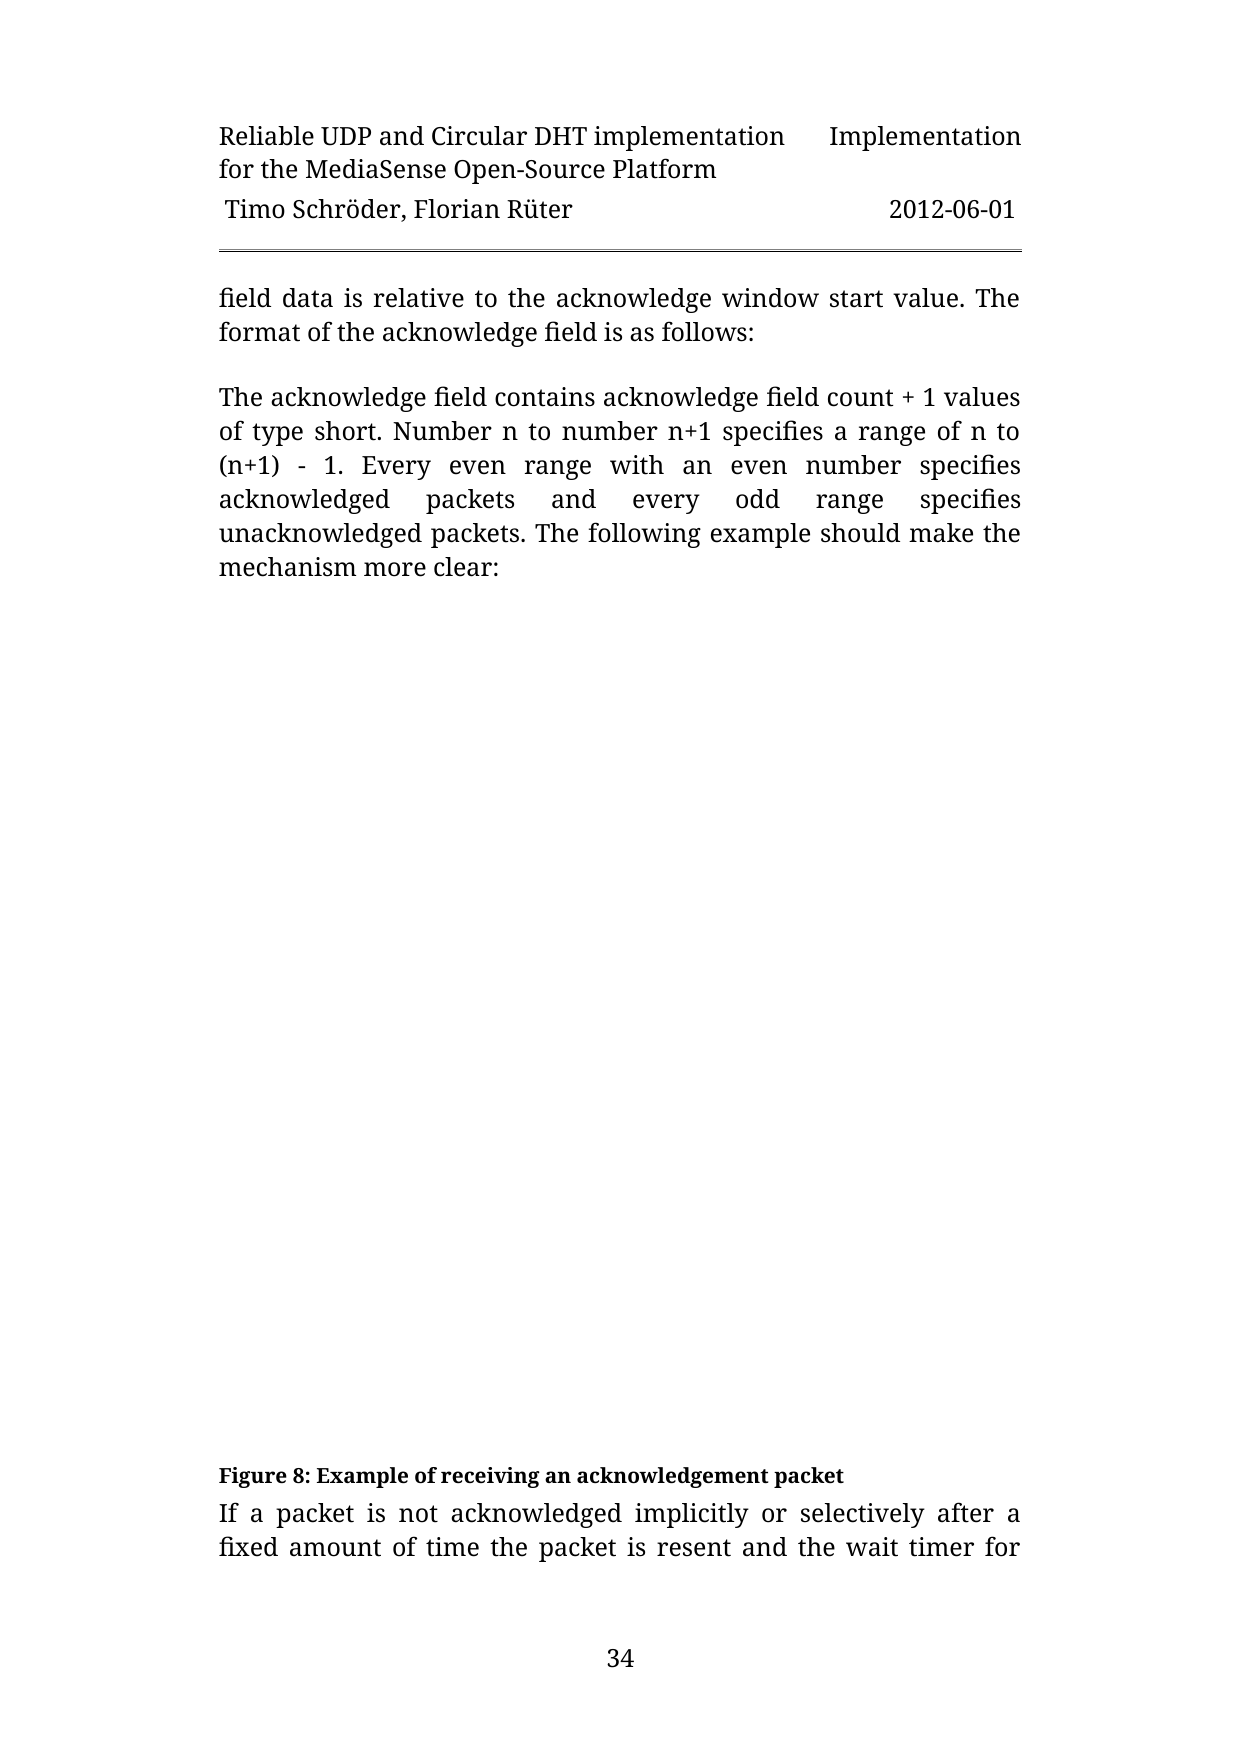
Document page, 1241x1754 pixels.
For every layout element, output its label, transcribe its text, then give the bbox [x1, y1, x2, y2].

text field data is relative to the acknowledge window start value. The format of the acknowledge field is as follows: [218, 281, 1022, 349]
text Figure 8: Example of receiving an acknowledgement packet [218, 621, 1019, 1490]
text If a packet is not acknowledged implicitly or selectively after a fixed amount of time the packet is resent and the wait timer for [218, 1496, 1022, 1564]
text The acknowledge field contains acknowledge field count + 1 values of type short. Number n to number n+1 specifies a range of n to (n+1) - 1. Every even range with an even number specifies acknowledged packets and every odd range specifies unacknowledged packets. The following example should make the mechanism more clear: [218, 379, 1022, 584]
